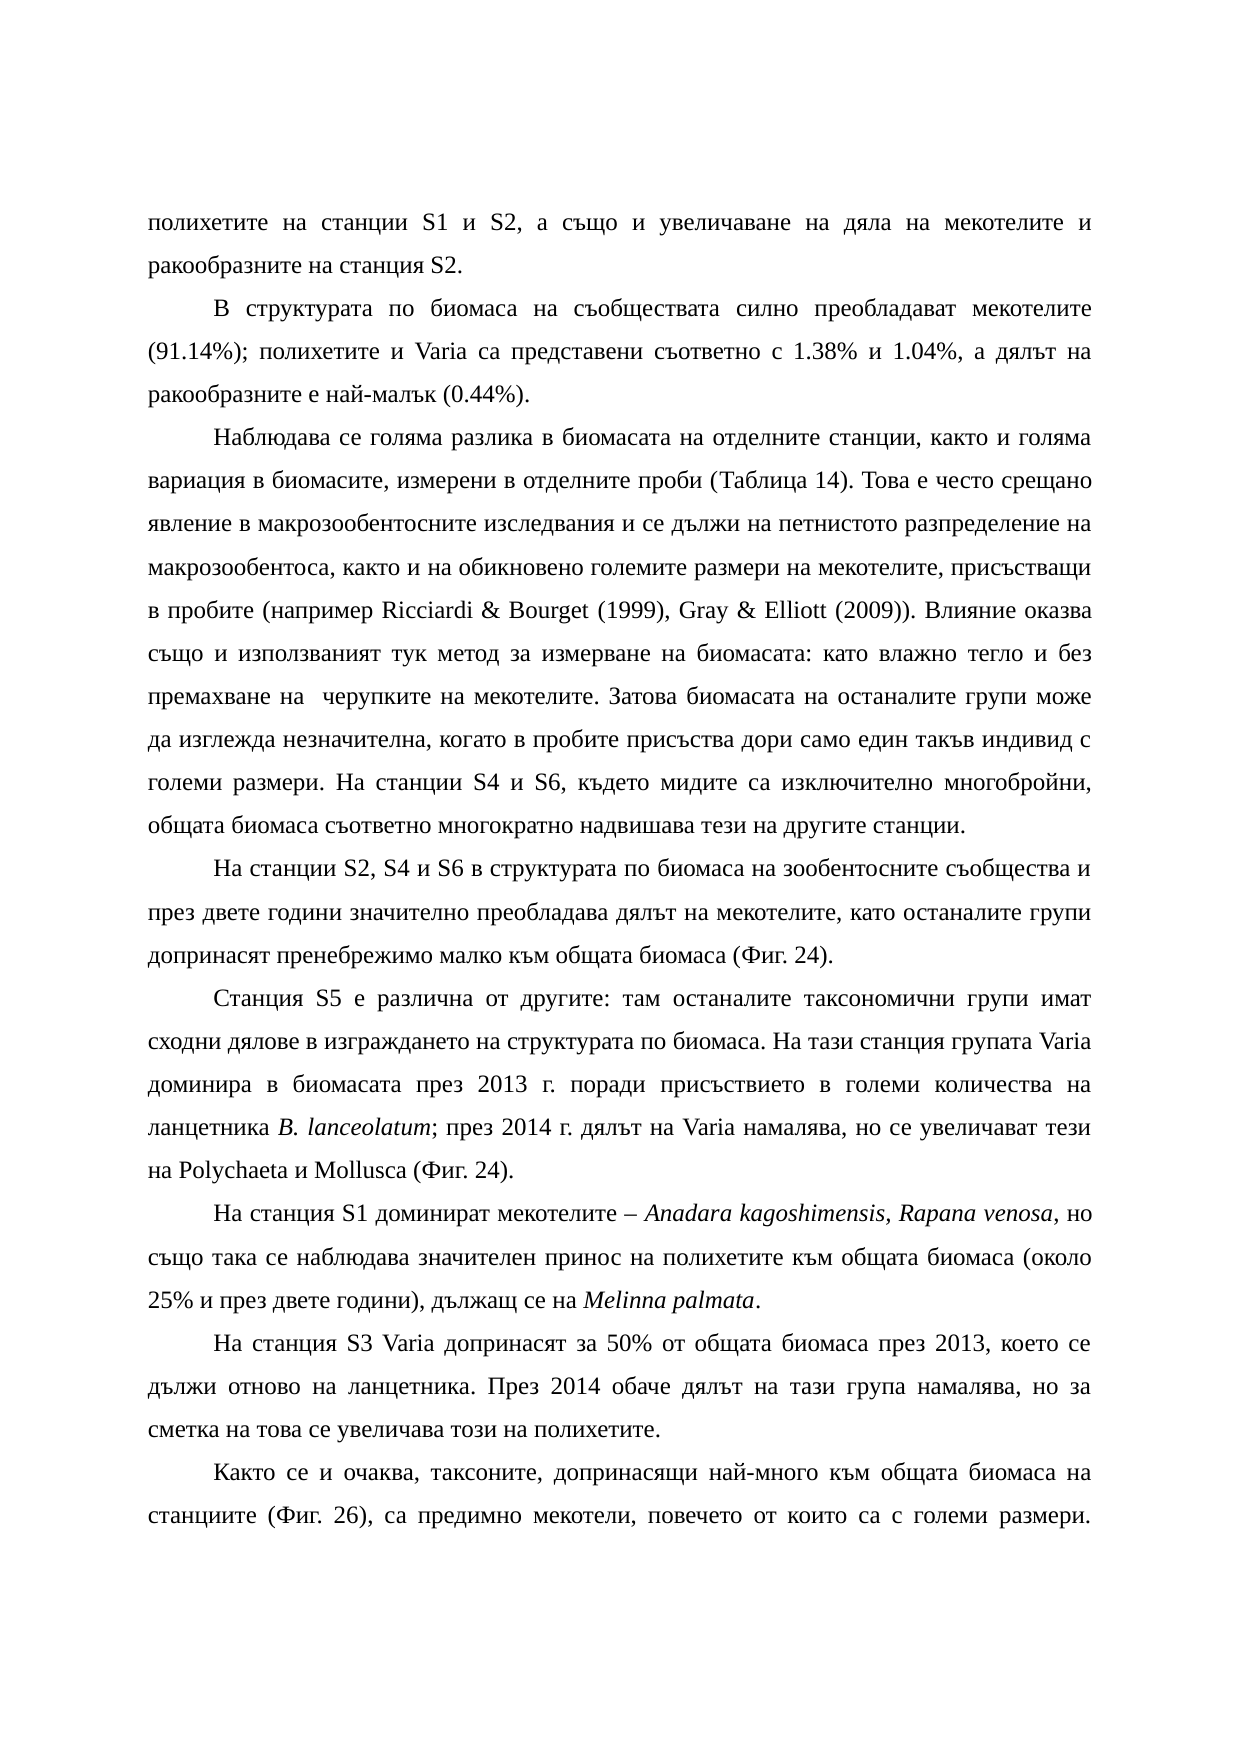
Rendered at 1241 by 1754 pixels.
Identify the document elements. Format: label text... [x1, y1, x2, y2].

text На станция S1 доминират мекотелите – Anadara kagoshimensis, Rapana venosa, но също така се наблюдава значителен принос на полихетите към общата биомаса (около 25% и през двете години), дължащ се на Melinna palmata. [148, 1198, 1093, 1313]
text В структурата по биомаса на съобществата силно преобладават мекотелите (91.14%); полихетите и Varia са представени съответно с 1.38% и 1.04%, а дялът на ракообразните е най-малък (0.44%). [148, 293, 1093, 408]
text Станция S5 е различна от другите: там останалите таксономични групи имат сходни дялове в изграждането на структурата по биомаса. На тази станция групата Varia доминира в биомасата през 2013 г. поради присъствието в големи количества на ланцетника B. lanceolatum; през 2014 г. дялът на Varia намалява, но се увеличават тези на Polychaeta и Mollusca (Фиг. 24). [148, 983, 1093, 1184]
text Както се и очаква, таксоните, допринасящи най-много към общата биомаса на станциите (Фиг. 26), са предимно мекотели, повечето от които са с големи размери. [148, 1457, 1093, 1529]
text полихетите на станции S1 и S2, а също и увеличаване на дяла на мекотелите и ракообразните на станция S2. [148, 207, 1093, 278]
text На станция S3 Varia допринасят за 50% от общата биомаса през 2013, което се дължи отново на ланцетника. През 2014 обаче дялът на тази група намалява, но за сметка на това се увеличава този на полихетите. [148, 1328, 1093, 1443]
text Наблюдава се голяма разлика в биомасата на отделните станции, както и голяма вариация в биомасите, измерени в отделните проби (Таблица 14). Това е често срещано явление в макрозообентосните изследвания и се дължи на петнистото разпределение на макрозообентоса, както и на обикновено големите размери на мекотелите, присъстващи в пробите (например Ricciardi & Bourget (1999), Gray & Elliott (2009)). Влияние оказва също и използваният тук метод за измерване на биомасата: като влажно тегло и без премахване на черупките на мекотелите. Затова биомасата на останалите групи може да изглежда незначителна, когато в пробите присъства дори само един такъв индивид с големи размери. На станции S4 и S6, където мидите са изключително многобройни, общата биомаса съответно многократно надвишава тези на другите станции. [148, 422, 1093, 839]
text На станции S2, S4 и S6 в структурата по биомаса на зообентосните съобщества и през двете години значително преобладава дялът на мекотелите, като останалите групи допринасят пренебрежимо малко към общата биомаса (Фиг. 24). [148, 853, 1093, 968]
